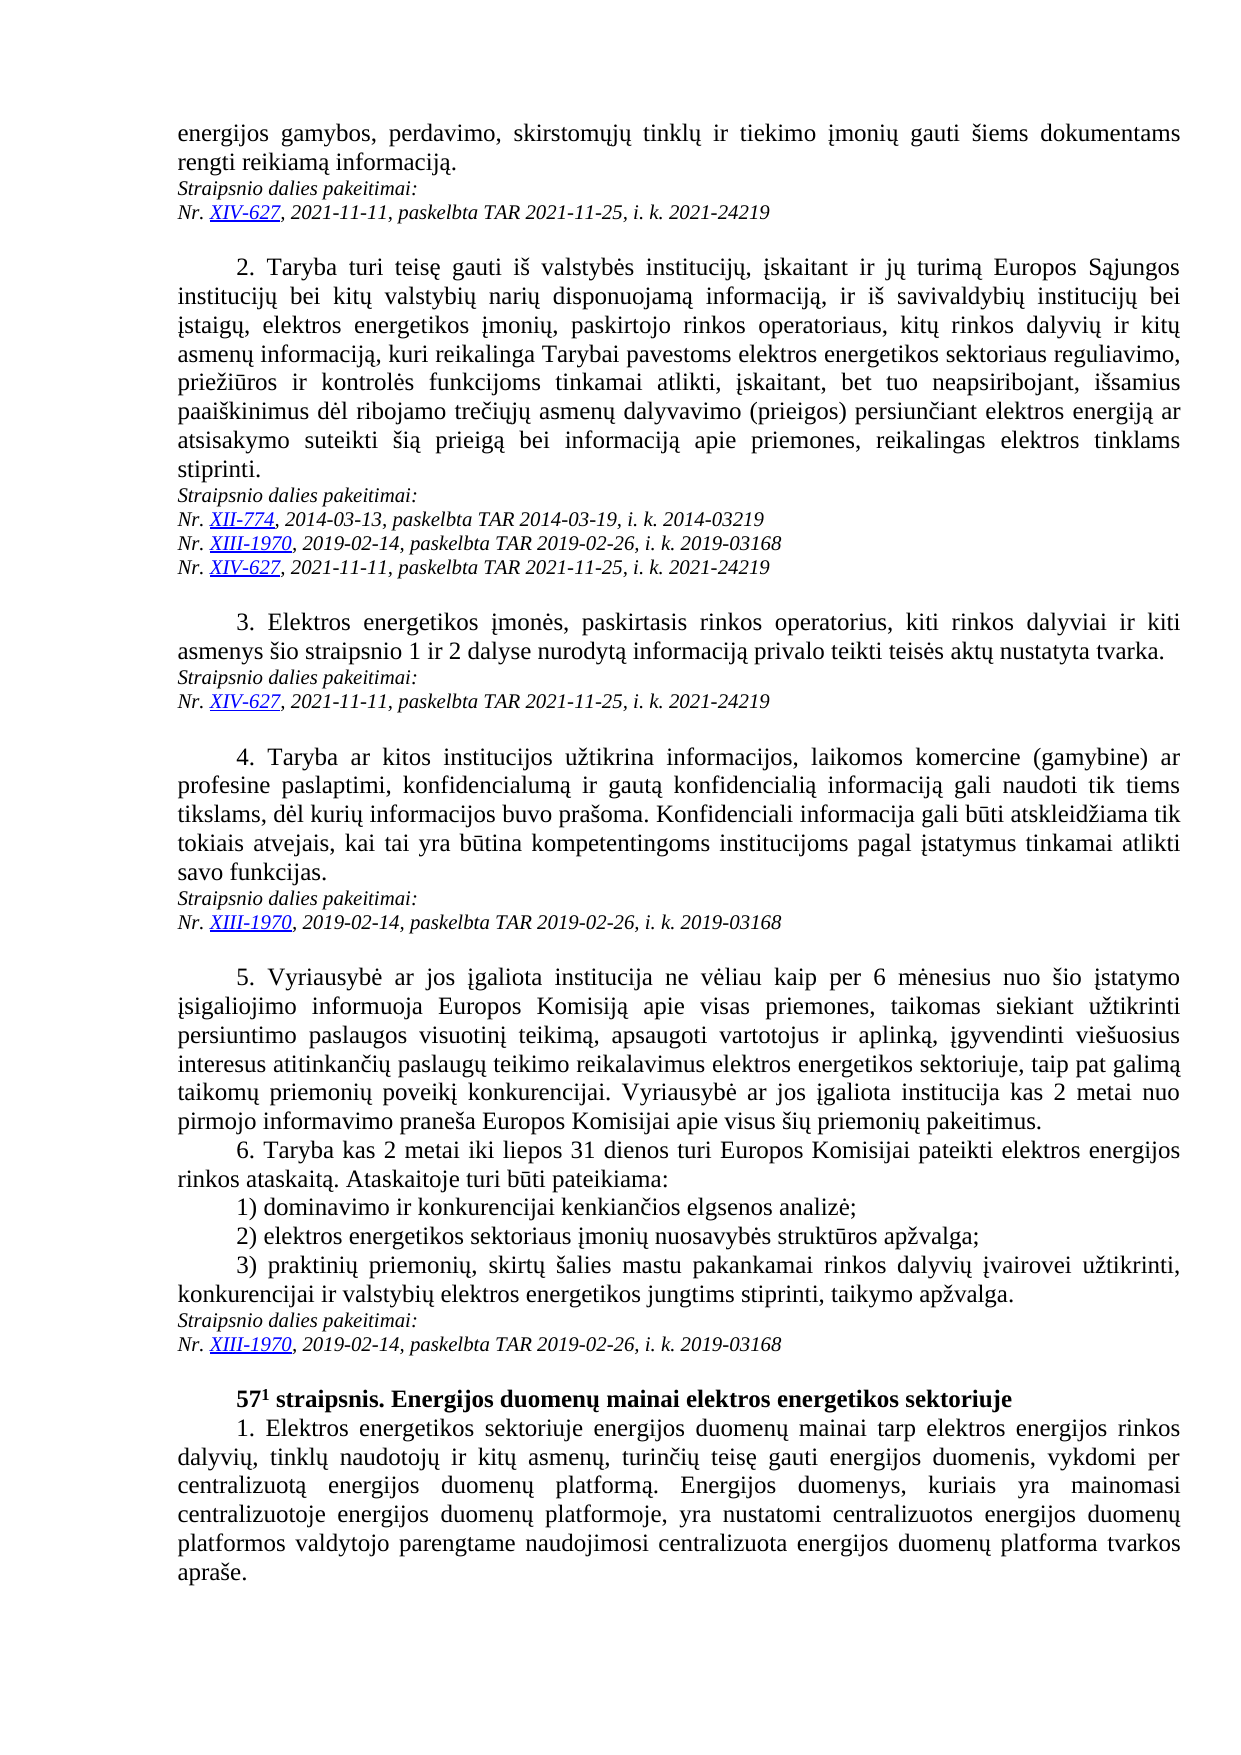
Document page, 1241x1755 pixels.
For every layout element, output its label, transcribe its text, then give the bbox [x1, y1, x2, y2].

text 6. Taryba kas 2 metai iki liepos 31 dienos turi Europos Komisijai pateikti elektros energijos rinkos ataskaitą. Ataskaitoje turi būti pateikiama: [177, 1135, 1181, 1192]
text Straipsnio dalies pakeitimai: [177, 1307, 1181, 1332]
text Nr. XII-774, 2014-03-13, paskelbta TAR 2014-03-19, i. k. 2014-03219 [177, 507, 1181, 531]
text 3) praktinių priemonių, skirtų šalies mastu pakankamai rinkos dalyvių įvairovei užtikrinti, konkurencijai ir valstybių elektros energetikos jungtims stiprinti, taikymo apžvalga. [177, 1250, 1181, 1307]
text 1. Elektros energetikos sektoriuje energijos duomenų mainai tarp elektros energijos rinkos dalyvių, tinklų naudotojų ir kitų asmenų, turinčių teisę gauti energijos duomenis, vykdomi per centralizuotą energijos duomenų platformą. Energijos duomenys, kuriais yra mainomasi centralizuotoje energijos duomenų platformoje, yra nustatomi centralizuotos energijos duomenų platformos valdytojo parengtame naudojimosi centralizuota energijos duomenų platforma tvarkos apraše. [177, 1413, 1181, 1586]
text Nr. XIV-627, 2021-11-11, paskelbta TAR 2021-11-25, i. k. 2021-24219 [177, 555, 1181, 579]
text 2. Taryba turi teisę gauti iš valstybės institucijų, įskaitant ir jų turimą Europos Sąjungos institucijų bei kitų valstybių narių disponuojamą informaciją, ir iš savivaldybių institucijų bei įstaigų, elektros energetikos įmonių, paskirtojo rinkos operatoriaus, kitų rinkos dalyvių ir kitų asmenų informaciją, kuri reikalinga Tarybai pavestoms elektros energetikos sektoriaus reguliavimo, priežiūros ir kontrolės funkcijoms tinkamai atlikti, įskaitant, bet tuo neapsiribojant, išsamius paaiškinimus dėl ribojamo trečiųjų asmenų dalyvavimo (prieigos) persiunčiant elektros energiją ar atsisakymo suteikti šią prieigą bei informaciją apie priemones, reikalingas elektros tinklams stiprinti. [177, 252, 1181, 482]
text energijos gamybos, perdavimo, skirstomųjų tinklų ir tiekimo įmonių gauti šiems dokumentams rengti reikiamą informaciją. [177, 118, 1181, 176]
text Nr. XIV-627, 2021-11-11, paskelbta TAR 2021-11-25, i. k. 2021-24219 [177, 689, 1181, 713]
text Straipsnio dalies pakeitimai: [177, 482, 1181, 507]
text Straipsnio dalies pakeitimai: [177, 886, 1181, 910]
text Straipsnio dalies pakeitimai: [177, 665, 1181, 689]
text 1) dominavimo ir konkurencijai kenkiančios elgsenos analizė; [177, 1192, 1181, 1221]
text Nr. XIII-1970, 2019-02-14, paskelbta TAR 2019-02-26, i. k. 2019-03168 [177, 1332, 1181, 1356]
text 4. Taryba ar kitos institucijos užtikrina informacijos, laikomos komercine (gamybine) ar profesine paslaptimi, konfidencialumą ir gautą konfidencialią informaciją gali naudoti tik tiems tikslams, dėl kurių informacijos buvo prašoma. Konfidenciali informacija gali būti atskleidžiama tik tokiais atvejais, kai tai yra būtina kompetentingoms institucijoms pagal įstatymus tinkamai atlikti savo funkcijas. [177, 742, 1181, 886]
text 2) elektros energetikos sektoriaus įmonių nuosavybės struktūros apžvalga; [177, 1221, 1181, 1250]
text 571 straipsnis. Energijos duomenų mainai elektros energetikos sektoriuje [177, 1384, 1181, 1413]
text Nr. XIII-1970, 2019-02-14, paskelbta TAR 2019-02-26, i. k. 2019-03168 [177, 531, 1181, 555]
text Straipsnio dalies pakeitimai: [177, 176, 1181, 200]
text Nr. XIV-627, 2021-11-11, paskelbta TAR 2021-11-25, i. k. 2021-24219 [177, 200, 1181, 224]
text 5. Vyriausybė ar jos įgaliota institucija ne vėliau kaip per 6 mėnesius nuo šio įstatymo įsigaliojimo informuoja Europos Komisiją apie visas priemones, taikomas siekiant užtikrinti persiuntimo paslaugos visuotinį teikimą, apsaugoti vartotojus ir aplinką, įgyvendinti viešuosius interesus atitinkančių paslaugų teikimo reikalavimus elektros energetikos sektoriuje, taip pat galimą taikomų priemonių poveikį konkurencijai. Vyriausybė ar jos įgaliota institucija kas 2 metai nuo pirmojo informavimo praneša Europos Komisijai apie visus šių priemonių pakeitimus. [177, 962, 1181, 1135]
text 3. Elektros energetikos įmonės, paskirtasis rinkos operatorius, kiti rinkos dalyviai ir kiti asmenys šio straipsnio 1 ir 2 dalyse nurodytą informaciją privalo teikti teisės aktų nustatyta tvarka. [177, 607, 1181, 665]
text Nr. XIII-1970, 2019-02-14, paskelbta TAR 2019-02-26, i. k. 2019-03168 [177, 910, 1181, 934]
